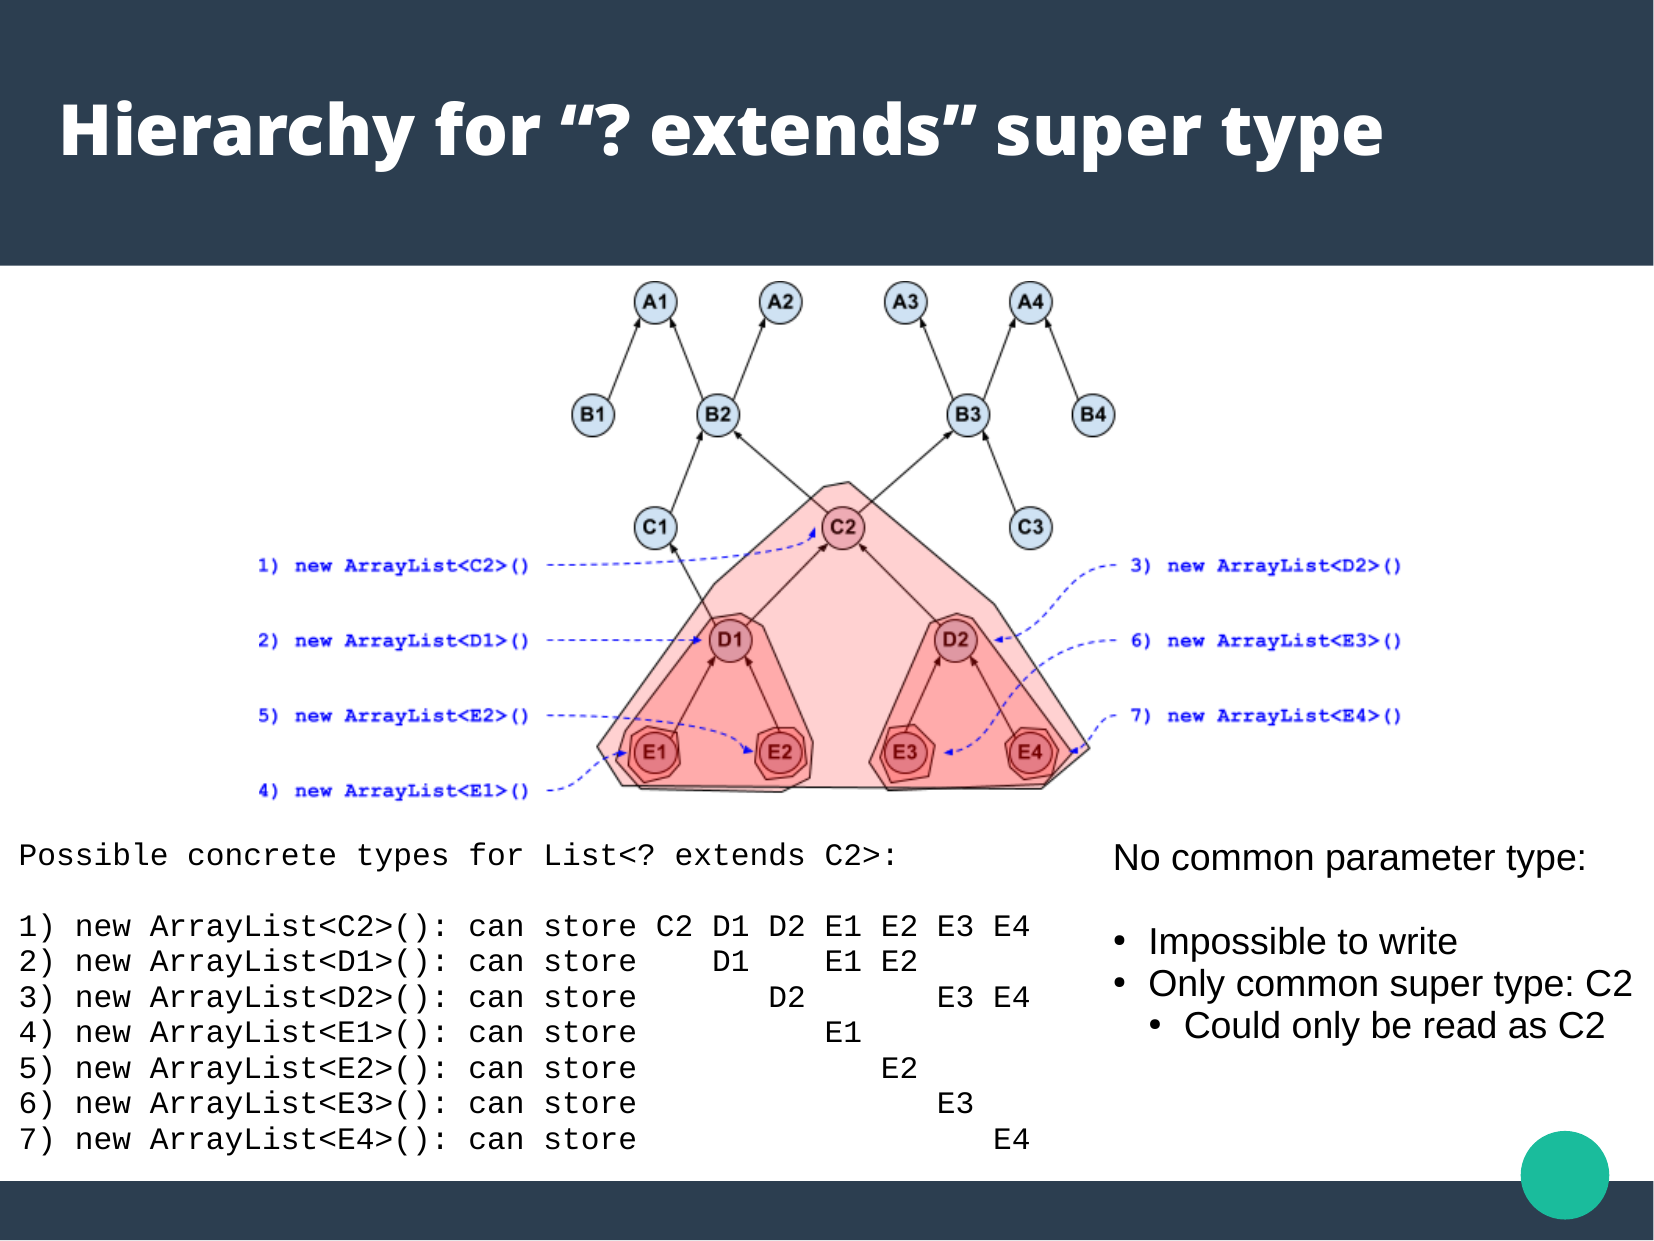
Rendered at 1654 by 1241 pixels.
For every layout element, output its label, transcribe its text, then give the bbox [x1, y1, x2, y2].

text_box Possible concrete types for List<? extends C2>: 1) new ArrayList<C2>(): can store C2 D1 D2 E1 E2 E3 E4 2) new ArrayList<D1>(): can store D1 E1 E2 3) new ArrayList<D2>(): can store D2 E3 E4 4) new ArrayList<E1>(): can store E1 5) new ArrayList<E2>(): can store E2 6) new ArrayList<E3>(): can store E3 7) new ArrayList<E4>(): can store E4 [3, 831, 1084, 1167]
title Hierarchy for “? extends” super type [59, 49, 1595, 207]
picture [259, 281, 1405, 804]
text_box No common parameter type: Impossible to write Only common super type: C2 Could only be read as C2 [1098, 829, 1649, 1054]
